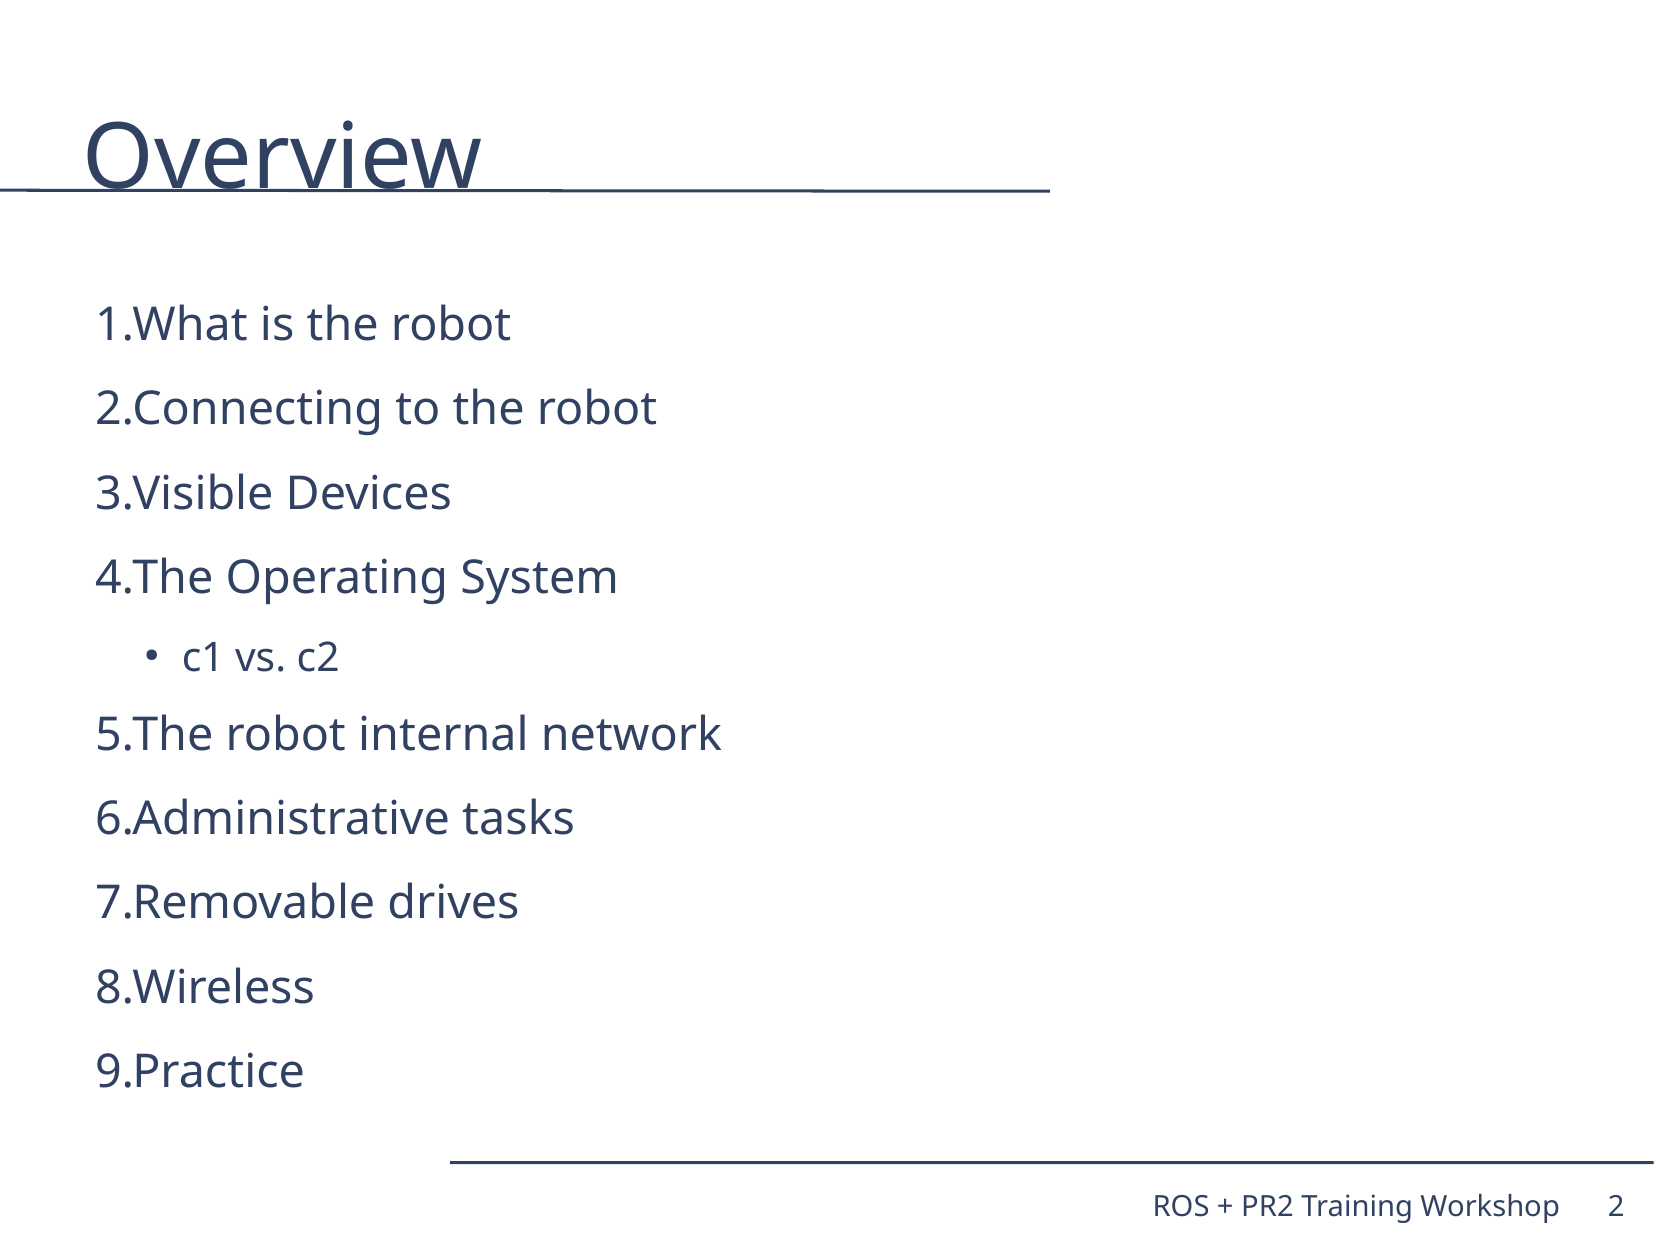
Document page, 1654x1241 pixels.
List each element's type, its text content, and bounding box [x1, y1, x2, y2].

list What is the robot Connecting to the robot Visible Devices The Operating System c1 vs. c2 The robot internal network Administrative tasks Removable drives Wireless Practice [82, 290, 1571, 1109]
title Overview [82, 49, 1571, 257]
